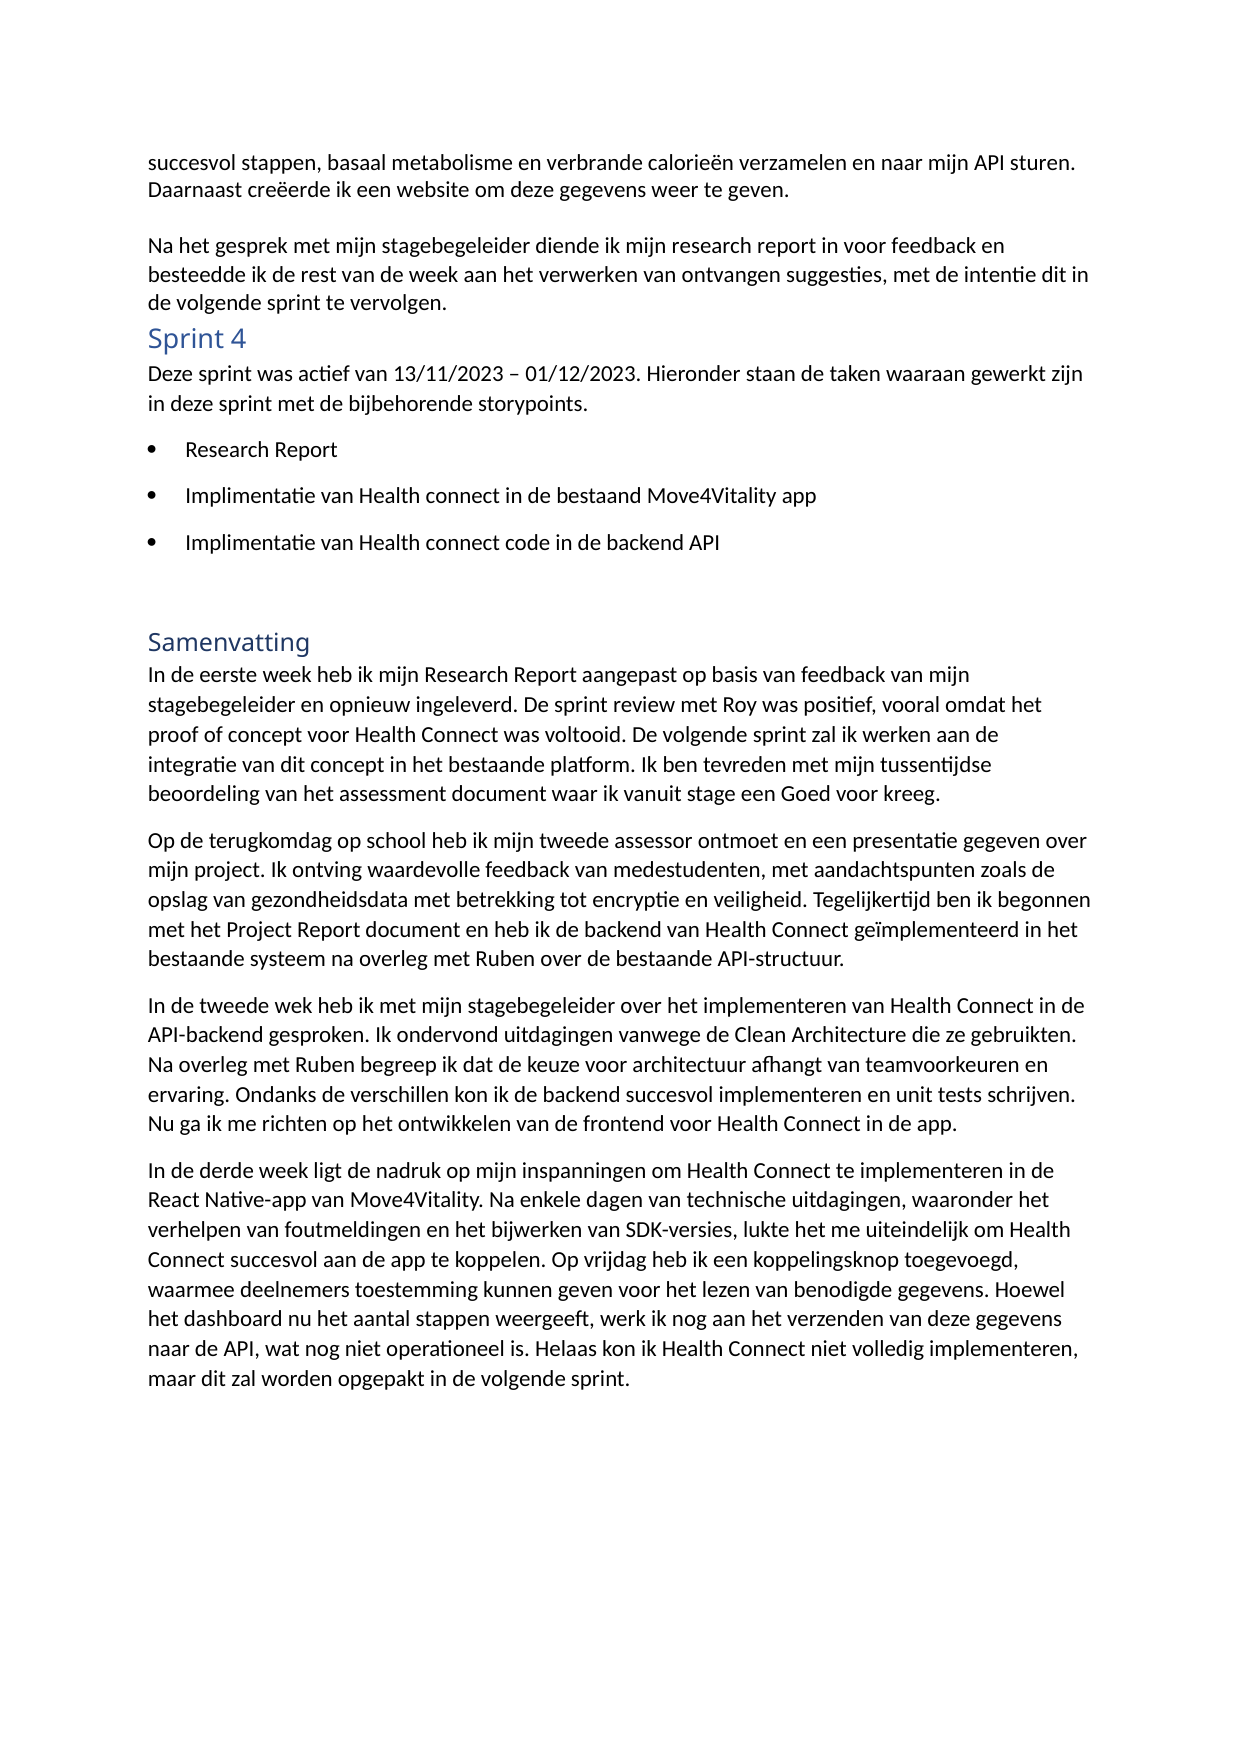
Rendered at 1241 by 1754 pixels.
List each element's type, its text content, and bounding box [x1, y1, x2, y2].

text In de eerste week heb ik mijn Research Report aangepast op basis van feedback van mijn stagebegeleider en opnieuw ingeleverd. De sprint review met Roy was positief, vooral omdat het proof of concept voor Health Connect was voltooid. De volgende sprint zal ik werken aan de integratie van dit concept in het bestaande platform. Ik ben tevreden met mijn tussentijdse beoordeling van het assessment document waar ik vanuit stage een Goed voor kreeg. [148, 661, 1093, 807]
subtitle Samenvatting [148, 624, 1093, 659]
list Implimentatie van Health connect code in de backend API [148, 528, 1093, 556]
list Research Report [148, 435, 1093, 463]
text Deze sprint was actief van 13/11/2023 – 01/12/2023. Hieronder staan de taken waaraan gewerkt zijn in deze sprint met de bijbehorende storypoints. [148, 359, 1093, 417]
subtitle Sprint 4 [148, 320, 1093, 357]
text Na het gesprek met mijn stagebegeleider diende ik mijn research report in voor feedback en besteedde ik de rest van de week aan het verwerken van ontvangen suggesties, met de intentie dit in de volgende sprint te vervolgen. [148, 232, 1093, 316]
text succesvol stappen, basaal metabolisme en verbrande calorieën verzamelen en naar mijn API sturen. Daarnaast creëerde ik een website om deze gegevens weer te geven. [148, 148, 1093, 204]
text Op de terugkomdag op school heb ik mijn tweede assessor ontmoet en een presentatie gegeven over mijn project. Ik ontving waardevolle feedback van medestudenten, met aandachtspunten zoals de opslag van gezondheidsdata met betrekking tot encryptie en veiligheid. Tegelijkertijd ben ik begonnen met het Project Report document en heb ik de backend van Health Connect geïmplementeerd in het bestaande systeem na overleg met Ruben over de bestaande API-structuur. [148, 826, 1093, 972]
text In de tweede wek heb ik met mijn stagebegeleider over het implementeren van Health Connect in de API-backend gesproken. Ik ondervond uitdagingen vanwege de Clean Architecture die ze gebruikten. Na overleg met Ruben begreep ik dat de keuze voor architectuur afhangt van teamvoorkeuren en ervaring. Ondanks de verschillen kon ik de backend succesvol implementeren en unit tests schrijven. Nu ga ik me richten op het ontwikkelen van de frontend voor Health Connect in de app. [148, 991, 1093, 1138]
text In de derde week ligt de nadruk op mijn inspanningen om Health Connect te implementeren in de React Native-app van Move4Vitality. Na enkele dagen van technische uitdagingen, waaronder het verhelpen van foutmeldingen en het bijwerken van SDK-versies, lukte het me uiteindelijk om Health Connect succesvol aan de app te koppelen. Op vrijdag heb ik een koppelingsknop toegevoegd, waarmee deelnemers toestemming kunnen geven voor het lezen van benodigde gegevens. Hoewel het dashboard nu het aantal stappen weergeeft, werk ik nog aan het verzenden van deze gegevens naar de API, wat nog niet operationeel is. Helaas kon ik Health Connect niet volledig implementeren, maar dit zal worden opgepakt in de volgende sprint. [148, 1156, 1093, 1392]
list Implimentatie van Health connect in de bestaand Move4Vitality app [148, 481, 1093, 509]
